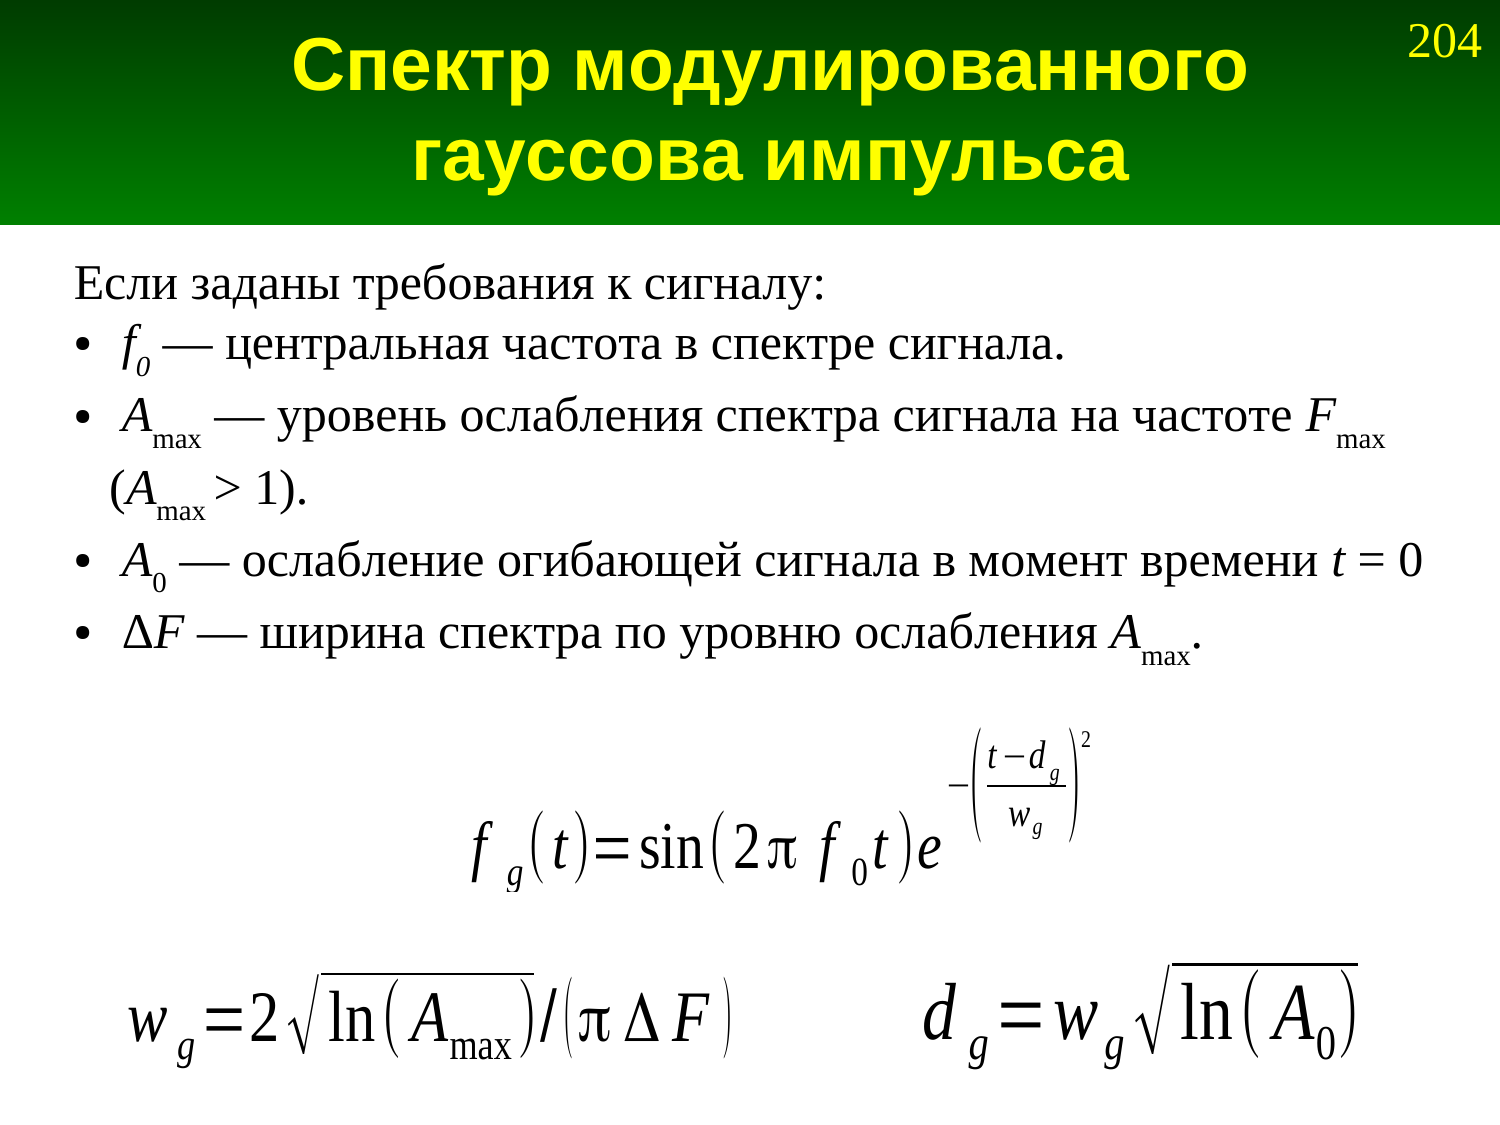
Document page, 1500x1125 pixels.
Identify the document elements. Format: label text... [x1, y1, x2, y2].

chart [447, 726, 1105, 892]
chart [112, 968, 746, 1069]
title Спектр модулированного гауссова импульса [100, 7, 1441, 204]
chart [905, 957, 1377, 1071]
text_box Если заданы требования к сигналу: f0 — центральная частота в спектре сигнала. Amax — уровень ослабления спектра сигнала на частоте Fmax (Amax > 1). A0 — ослабление огибающей сигнала в момент времени t = 0 ΔF — ширина спектра по уровню ослабления Amax. [59, 242, 1453, 679]
